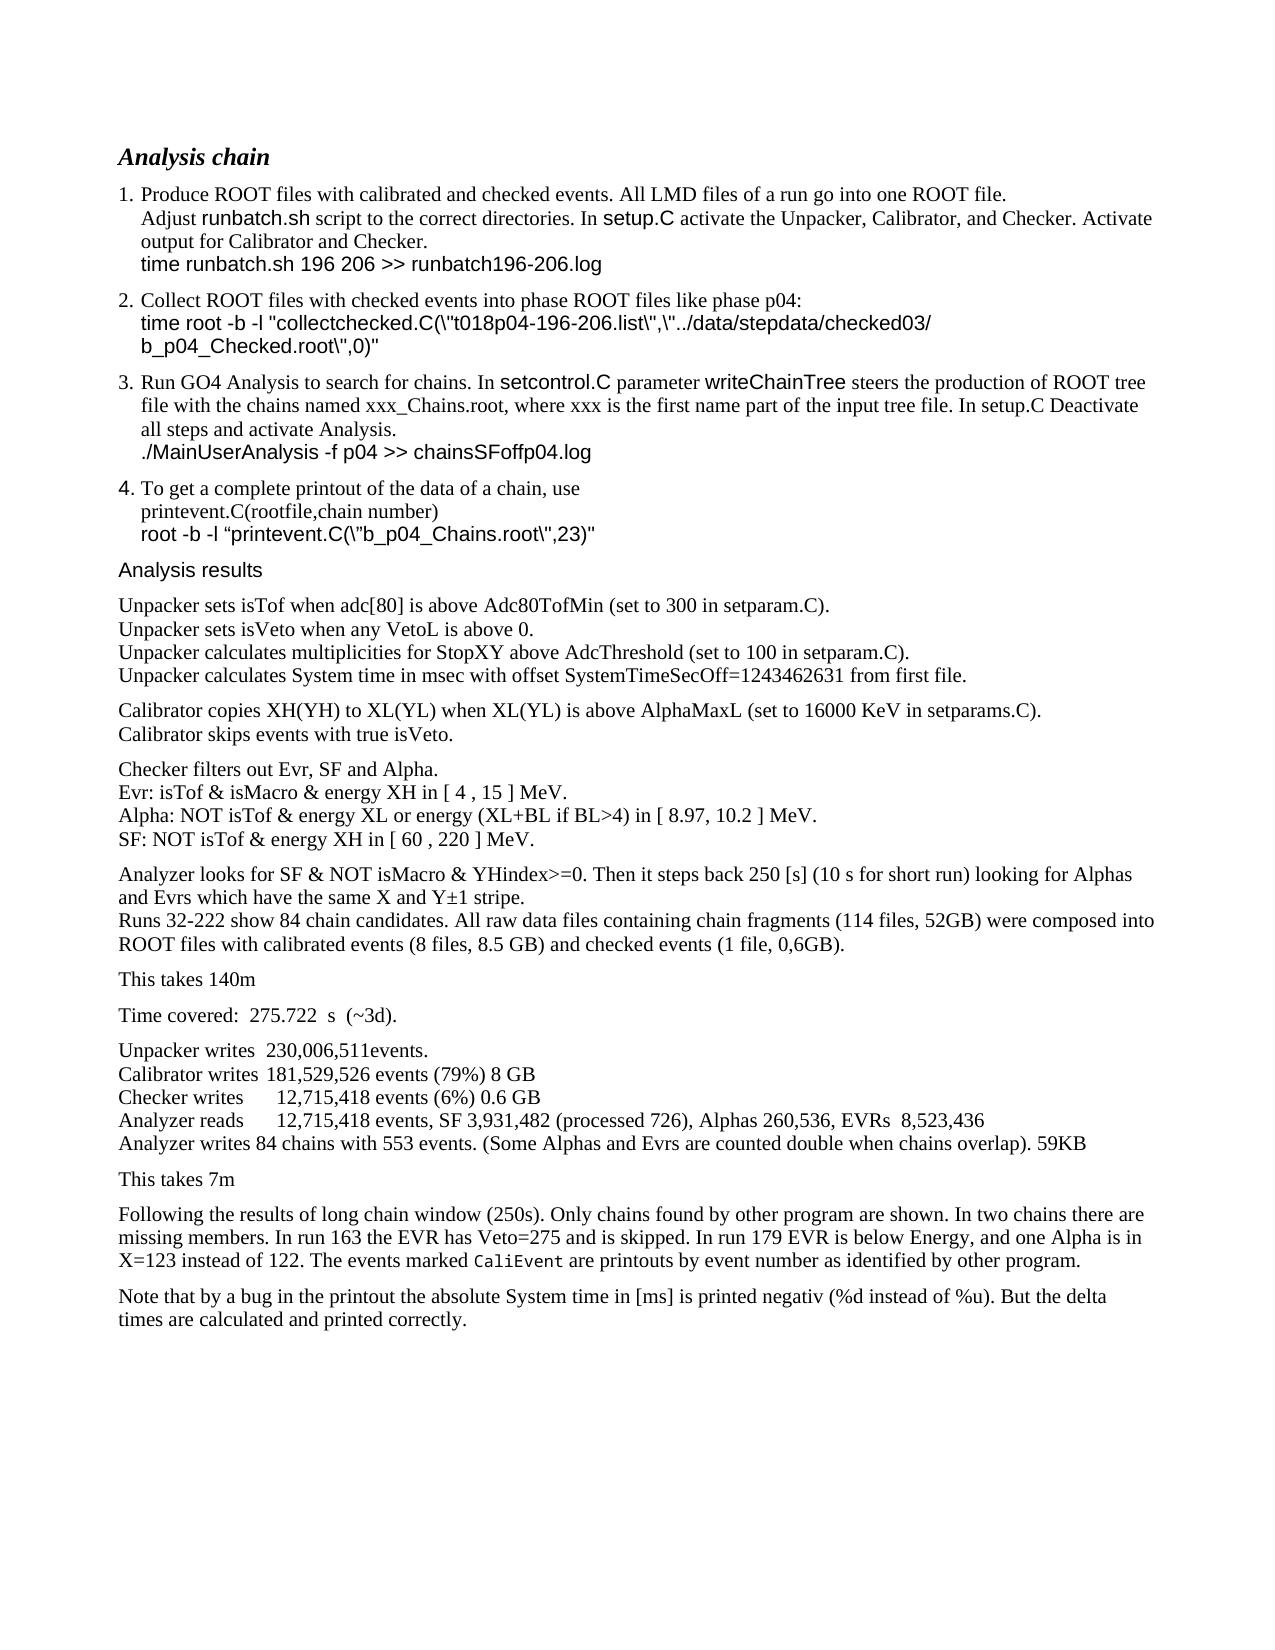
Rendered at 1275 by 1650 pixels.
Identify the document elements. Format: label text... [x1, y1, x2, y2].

text Calibrator copies XH(YH) to XL(YL) when XL(YL) is above AlphaMaxL (set to 16000 KeV in setparams.C). Calibrator skips events with true isVeto. [118, 699, 1157, 746]
text Following the results of long chain window (250s). Only chains found by other program are shown. In two chains there are missing members. In run 163 the EVR has Veto=275 and is skipped. In run 179 EVR is below Energy, and one Alpha is in X=123 instead of 122. The events marked CaliEvent are printouts by event number as identified by other program. [118, 1203, 1157, 1273]
text This takes 7m [118, 1167, 1157, 1191]
text This takes 140m [118, 968, 1157, 991]
text Analysis results [118, 558, 1157, 582]
text Unpacker sets isTof when adc[80] is above Adc80TofMin (set to 300 in setparam.C). Unpacker sets isVeto when any VetoL is above 0. Unpacker calculates multiplicities for StopXY above AdcThreshold (set to 100 in setparam.C). Unpacker calculates System time in msec with offset SystemTimeSecOff=1243462631 from first file. [118, 594, 1157, 687]
list Produce ROOT files with calibrated and checked events. All LMD files of a run go into one ROOT file. Adjust runbatch.sh script to the correct directories. In setup.C activate the Unpacker, Calibrator, and Checker. Activate output for Calibrator and Checker. time runbatch.sh 196 206 >> runbatch196-206.log [118, 183, 1157, 276]
list To get a complete printout of the data of a chain, use printevent.C(rootfile,chain number) root -b -l “printevent.C(\”b_p04_Chains.root\",23)" [118, 476, 1157, 546]
text Analyzer looks for SF & NOT isMacro & YHindex>=0. Then it steps back 250 [s] (10 s for short run) looking for Alphas and Evrs which have the same X and Y±1 stripe. Runs 32-222 show 84 chain candidates. All raw data files containing chain fragments (114 files, 52GB) were composed into ROOT files with calibrated events (8 files, 8.5 GB) and checked events (1 file, 0,6GB). [118, 863, 1157, 956]
subtitle Analysis chain [118, 143, 1157, 171]
text Time covered: 275.722 s (~3d). [118, 1004, 1157, 1027]
text Note that by a bug in the printout the absolute System time in [ms] is printed negativ (%d instead of %u). But the delta times are calculated and printed correctly. [118, 1285, 1157, 1331]
text Unpacker writes 230,006,511events. Calibrator writes 181,529,526 events (79%) 8 GB Checker writes 12,715,418 events (6%) 0.6 GB Analyzer reads 12,715,418 events, SF 3,931,482 (processed 726), Alphas 260,536, EVRs 8,523,436 Analyzer writes 84 chains with 553 events. (Some Alphas and Evrs are counted double when chains overlap). 59KB [118, 1039, 1157, 1155]
list Collect ROOT files with checked events into phase ROOT files like phase p04: time root -b -l "collectchecked.C(\"t018p04-196-206.list\",\"../data/stepdata/checked03/b_p04_Checked.root\",0)" [118, 289, 1157, 358]
list Run GO4 Analysis to search for chains. In setcontrol.C parameter writeChainTree steers the production of ROOT tree file with the chains named xxx_Chains.root, where xxx is the first name part of the input tree file. In setup.C Deactivate all steps and activate Analysis. ./MainUserAnalysis -f p04 >> chainsSFoffp04.log [118, 371, 1157, 464]
text Checker filters out Evr, SF and Alpha. Evr: isTof & isMacro & energy XH in [ 4 , 15 ] MeV. Alpha: NOT isTof & energy XL or energy (XL+BL if BL>4) in [ 8.97, 10.2 ] MeV. SF: NOT isTof & energy XH in [ 60 , 220 ] MeV. [118, 758, 1157, 851]
